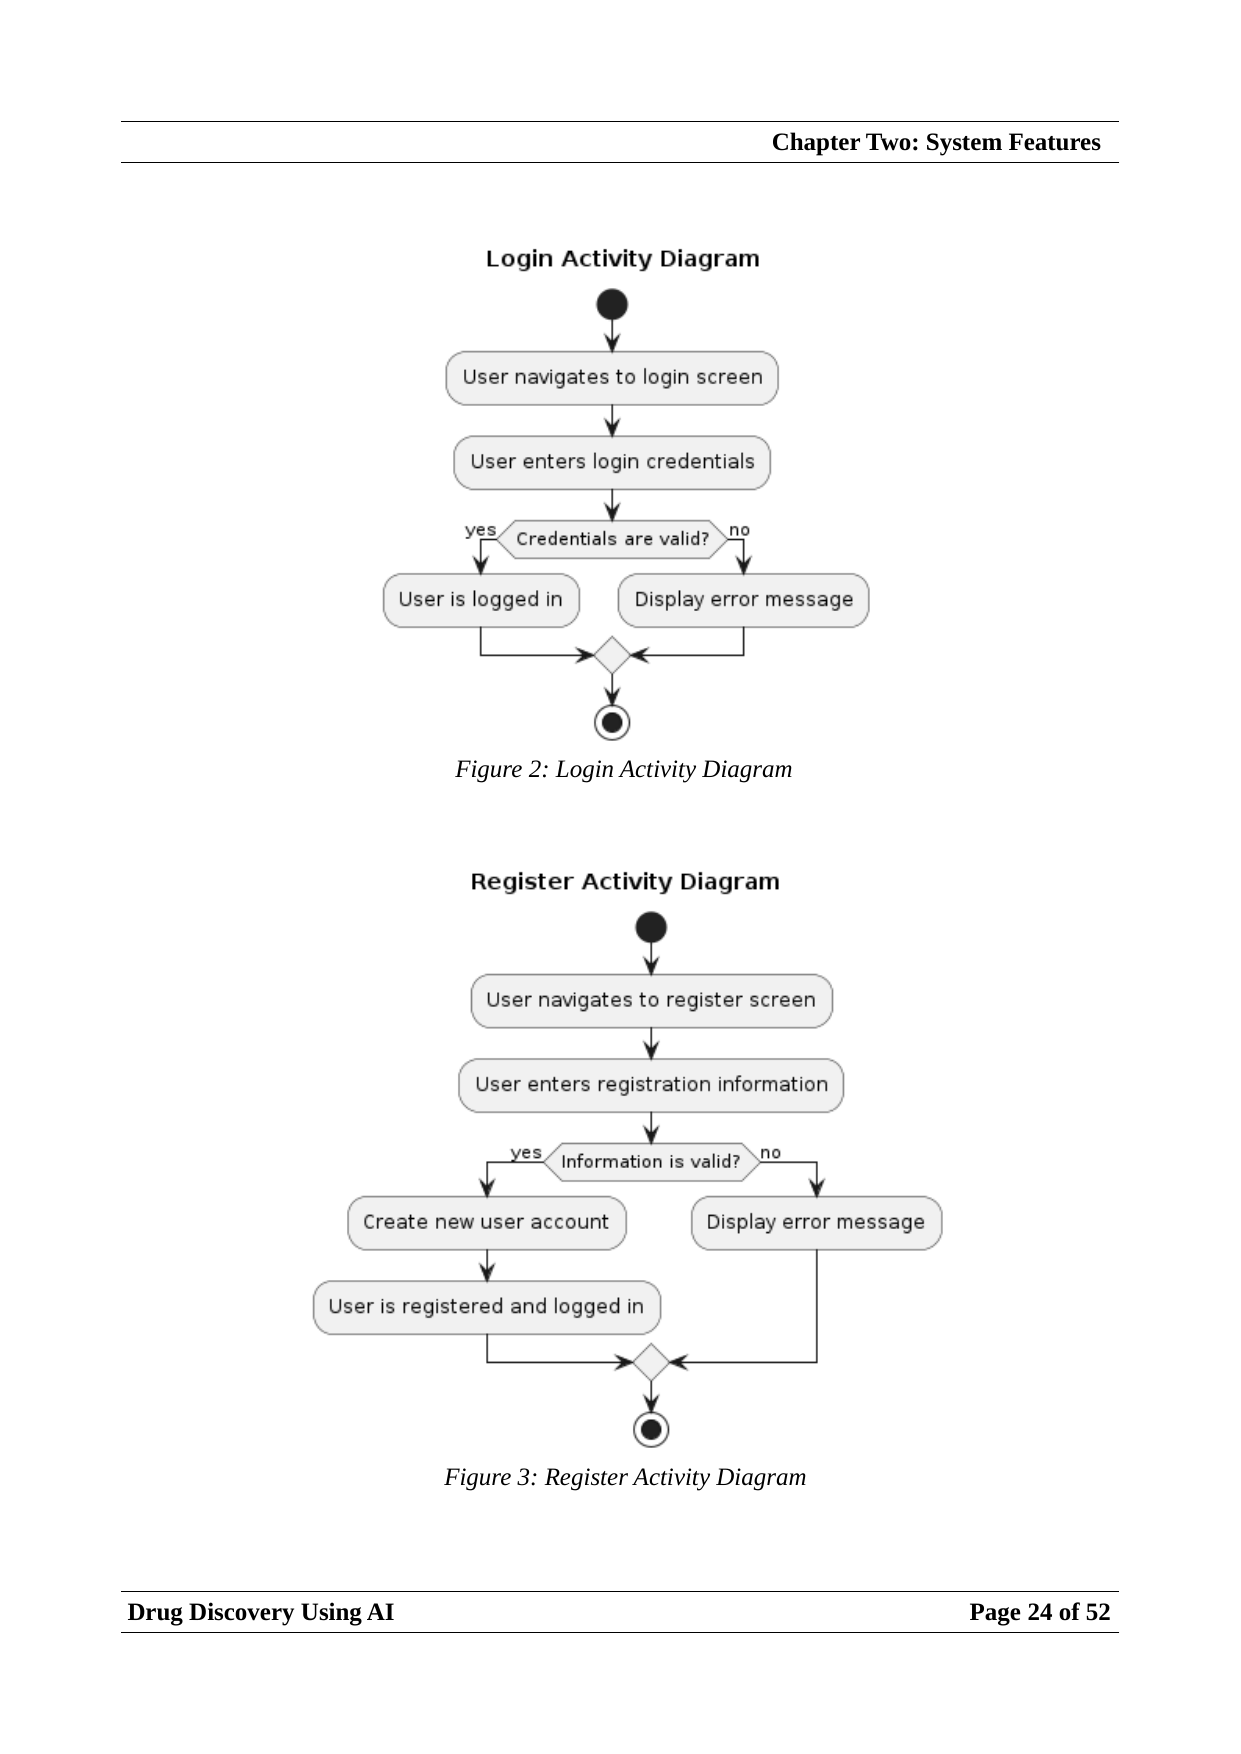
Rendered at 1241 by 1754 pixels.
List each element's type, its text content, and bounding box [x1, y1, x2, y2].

text Figure 3: Register Activity Diagram [296, 1462, 957, 1493]
text Figure 2: Login Activity Diagram [366, 755, 883, 786]
picture [366, 215, 884, 755]
picture [296, 838, 957, 1462]
